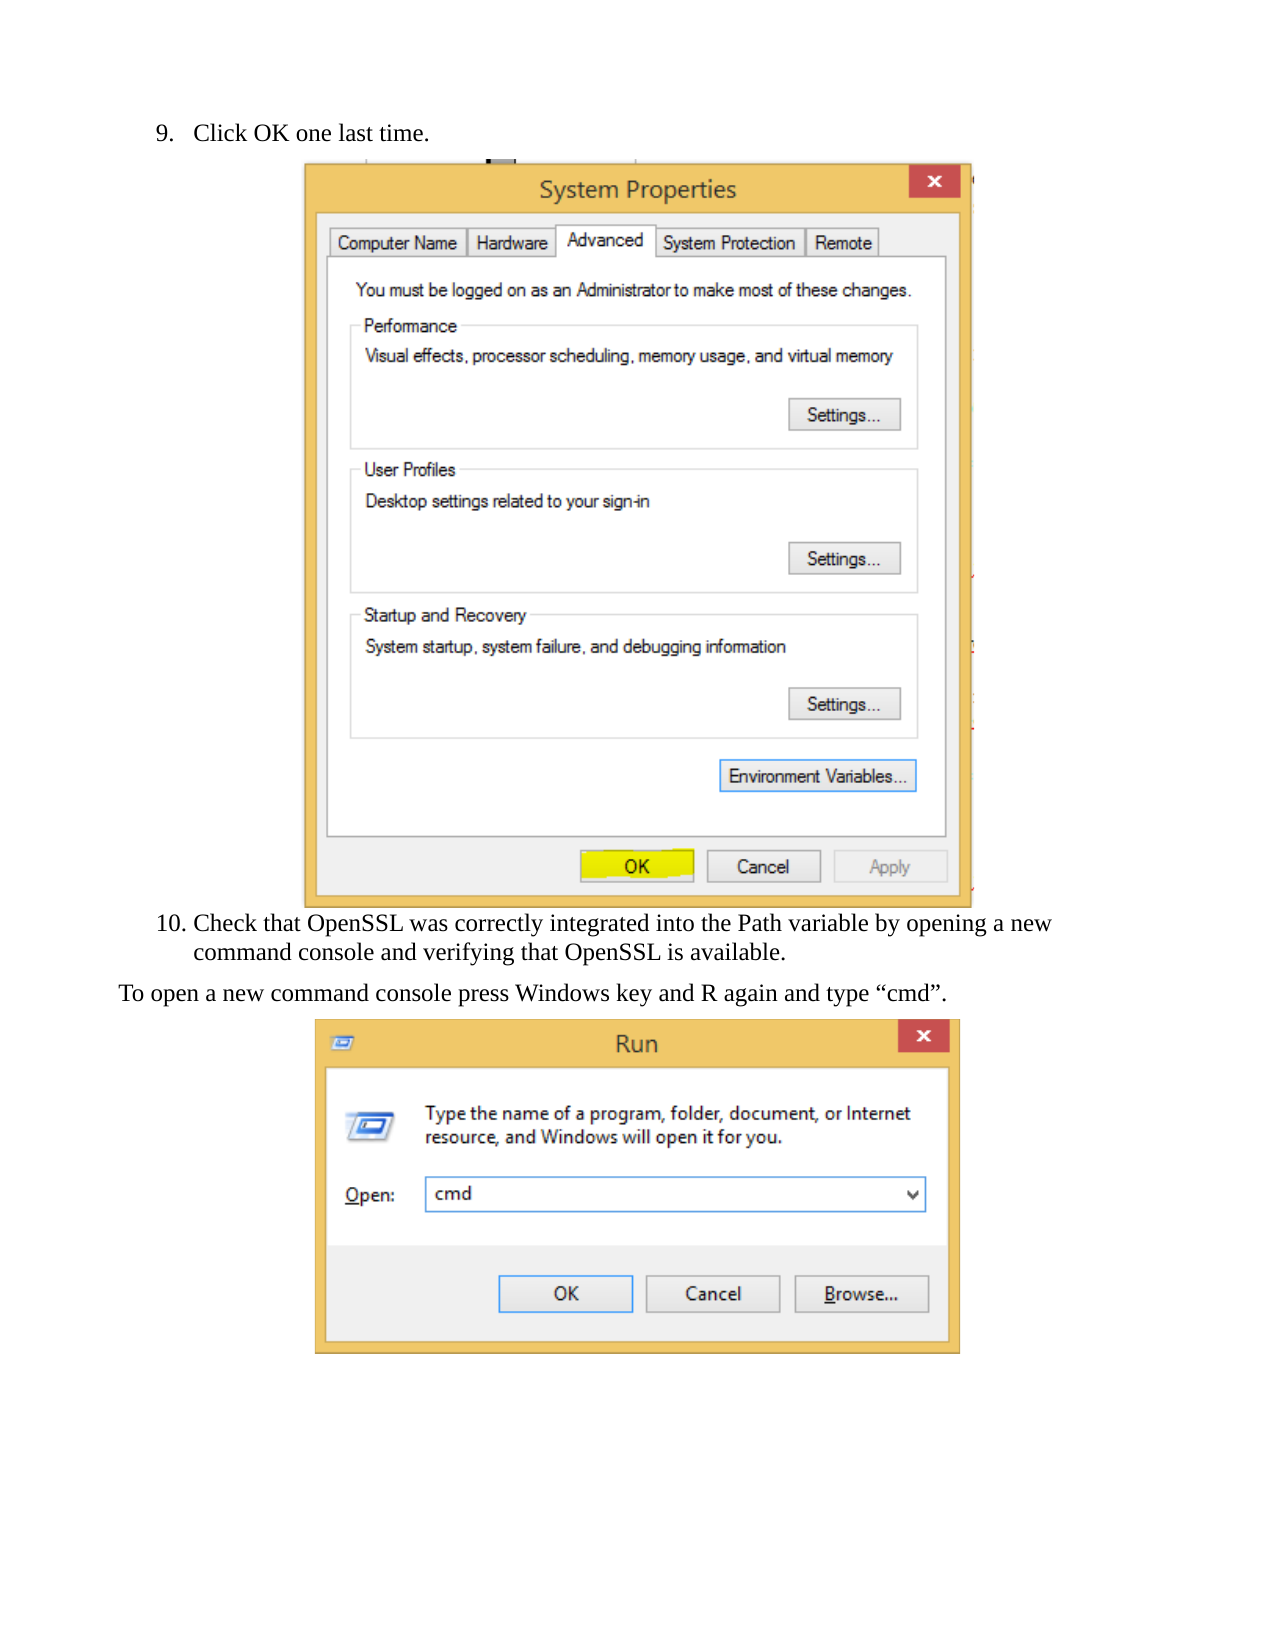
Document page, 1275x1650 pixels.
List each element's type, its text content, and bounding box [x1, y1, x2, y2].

text To open a new command console press Windows key and R again and type “cmd”. [118, 978, 1157, 1007]
list Click OK one last time. [156, 118, 1157, 147]
picture [300, 159, 975, 908]
list Check that OpenSSL was correctly integrated into the Path variable by opening a new command console and verifying that OpenSSL is available. [156, 908, 1157, 965]
picture [314, 1019, 961, 1354]
